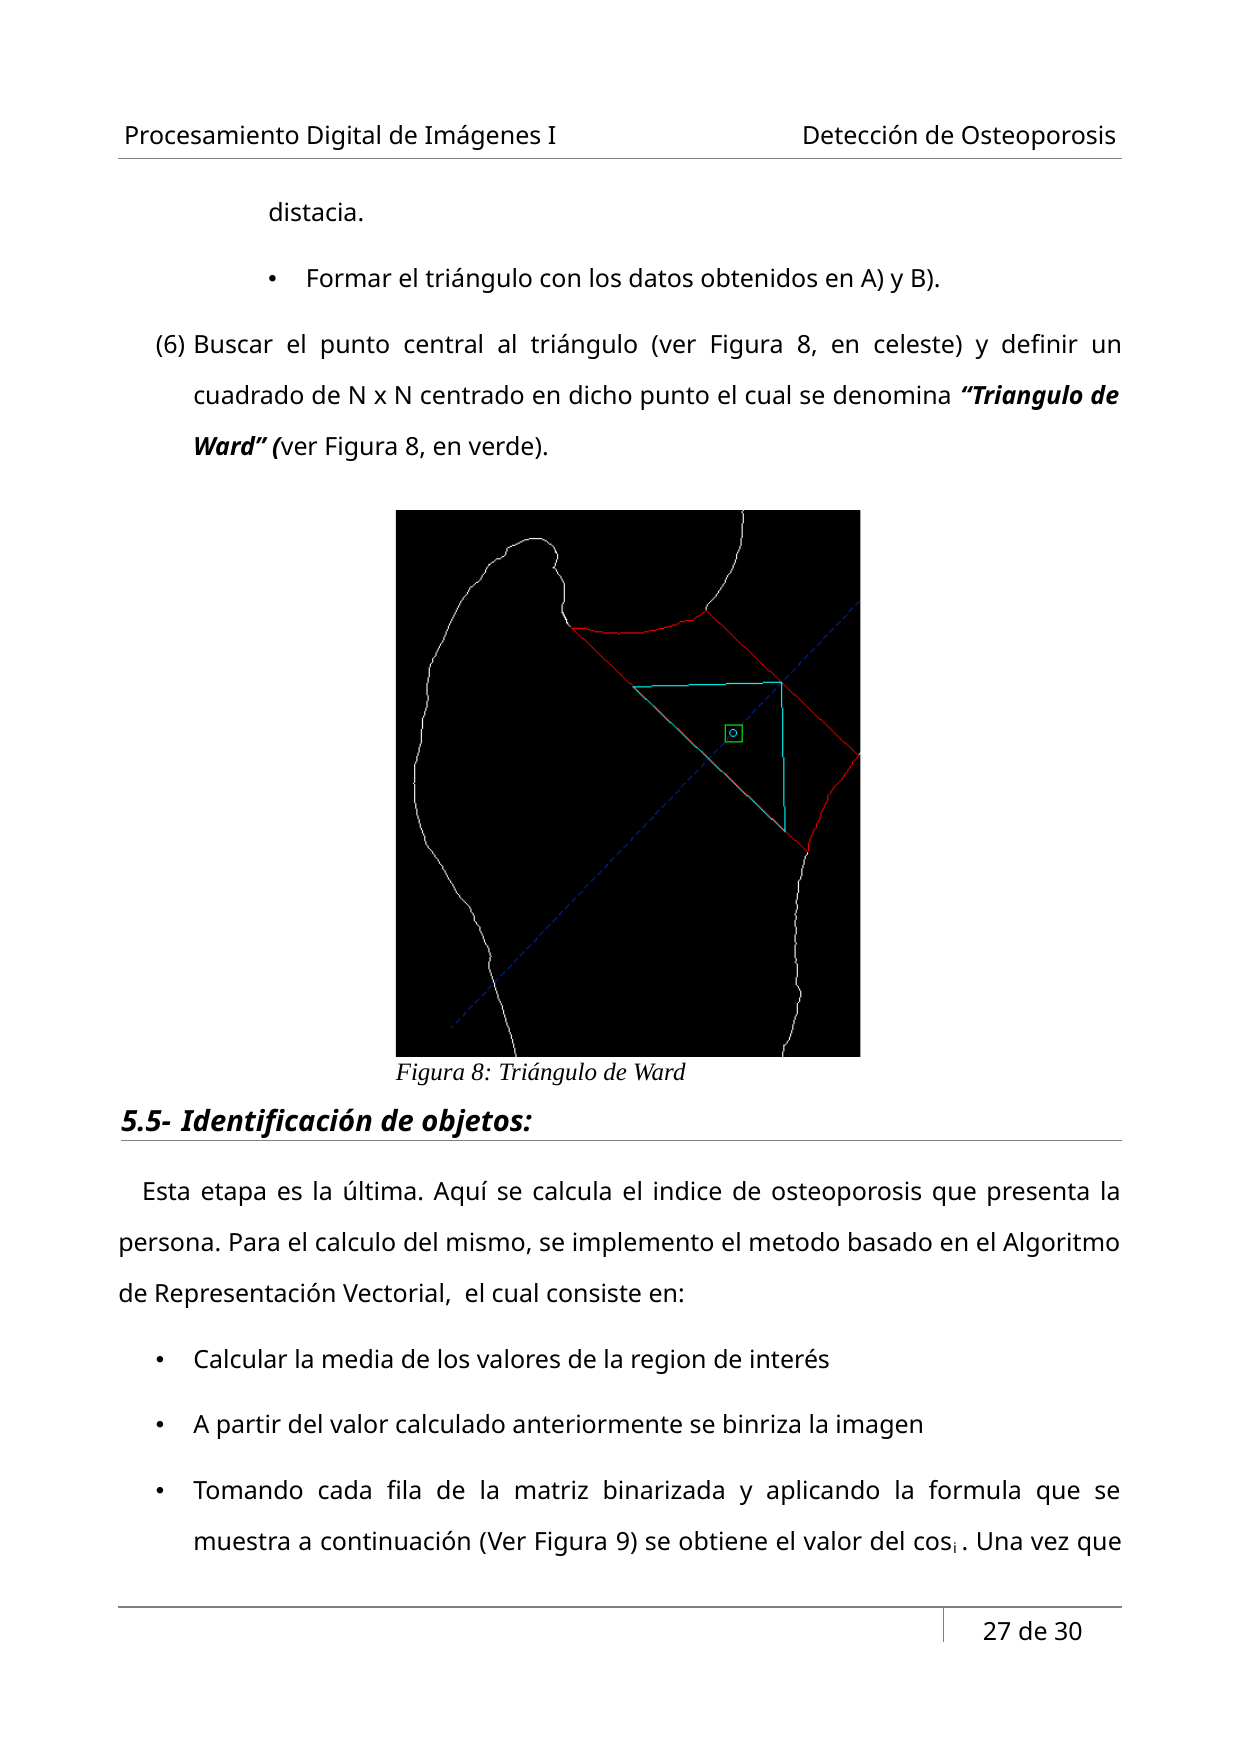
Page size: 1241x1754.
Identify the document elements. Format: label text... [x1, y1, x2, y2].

text Figura 8: Triángulo de Ward [396, 1057, 860, 1086]
list Formar el triángulo con los datos obtenidos en A) y B). [268, 261, 1122, 295]
list Calcular la media de los valores de la region de interés [156, 1341, 1122, 1376]
list Tomando cada fila de la matriz binarizada y aplicando la formula que se muestra a continuación (Ver Figura 9) se obtiene el valor del cosi . Una vez que [156, 1473, 1122, 1558]
list distacia. [231, 195, 1122, 229]
text Esta etapa es la última. Aquí se calcula el indice de osteoporosis que presenta la persona. Para el calculo del mismo, se implemento el metodo basado en el Algoritmo de Representación Vectorial, el cual consiste en: [118, 1174, 1122, 1310]
list A partir del valor calculado anteriormente se binriza la imagen [156, 1407, 1122, 1441]
subtitle Identificación de objetos: [121, 1101, 1122, 1140]
list Buscar el punto central al triángulo (ver Figura 8, en celeste) y definir un cuadrado de N x N centrado en dicho punto el cual se denomina “Triangulo de Ward” (ver Figura 8, en verde). [156, 326, 1122, 462]
picture [395, 510, 861, 1057]
